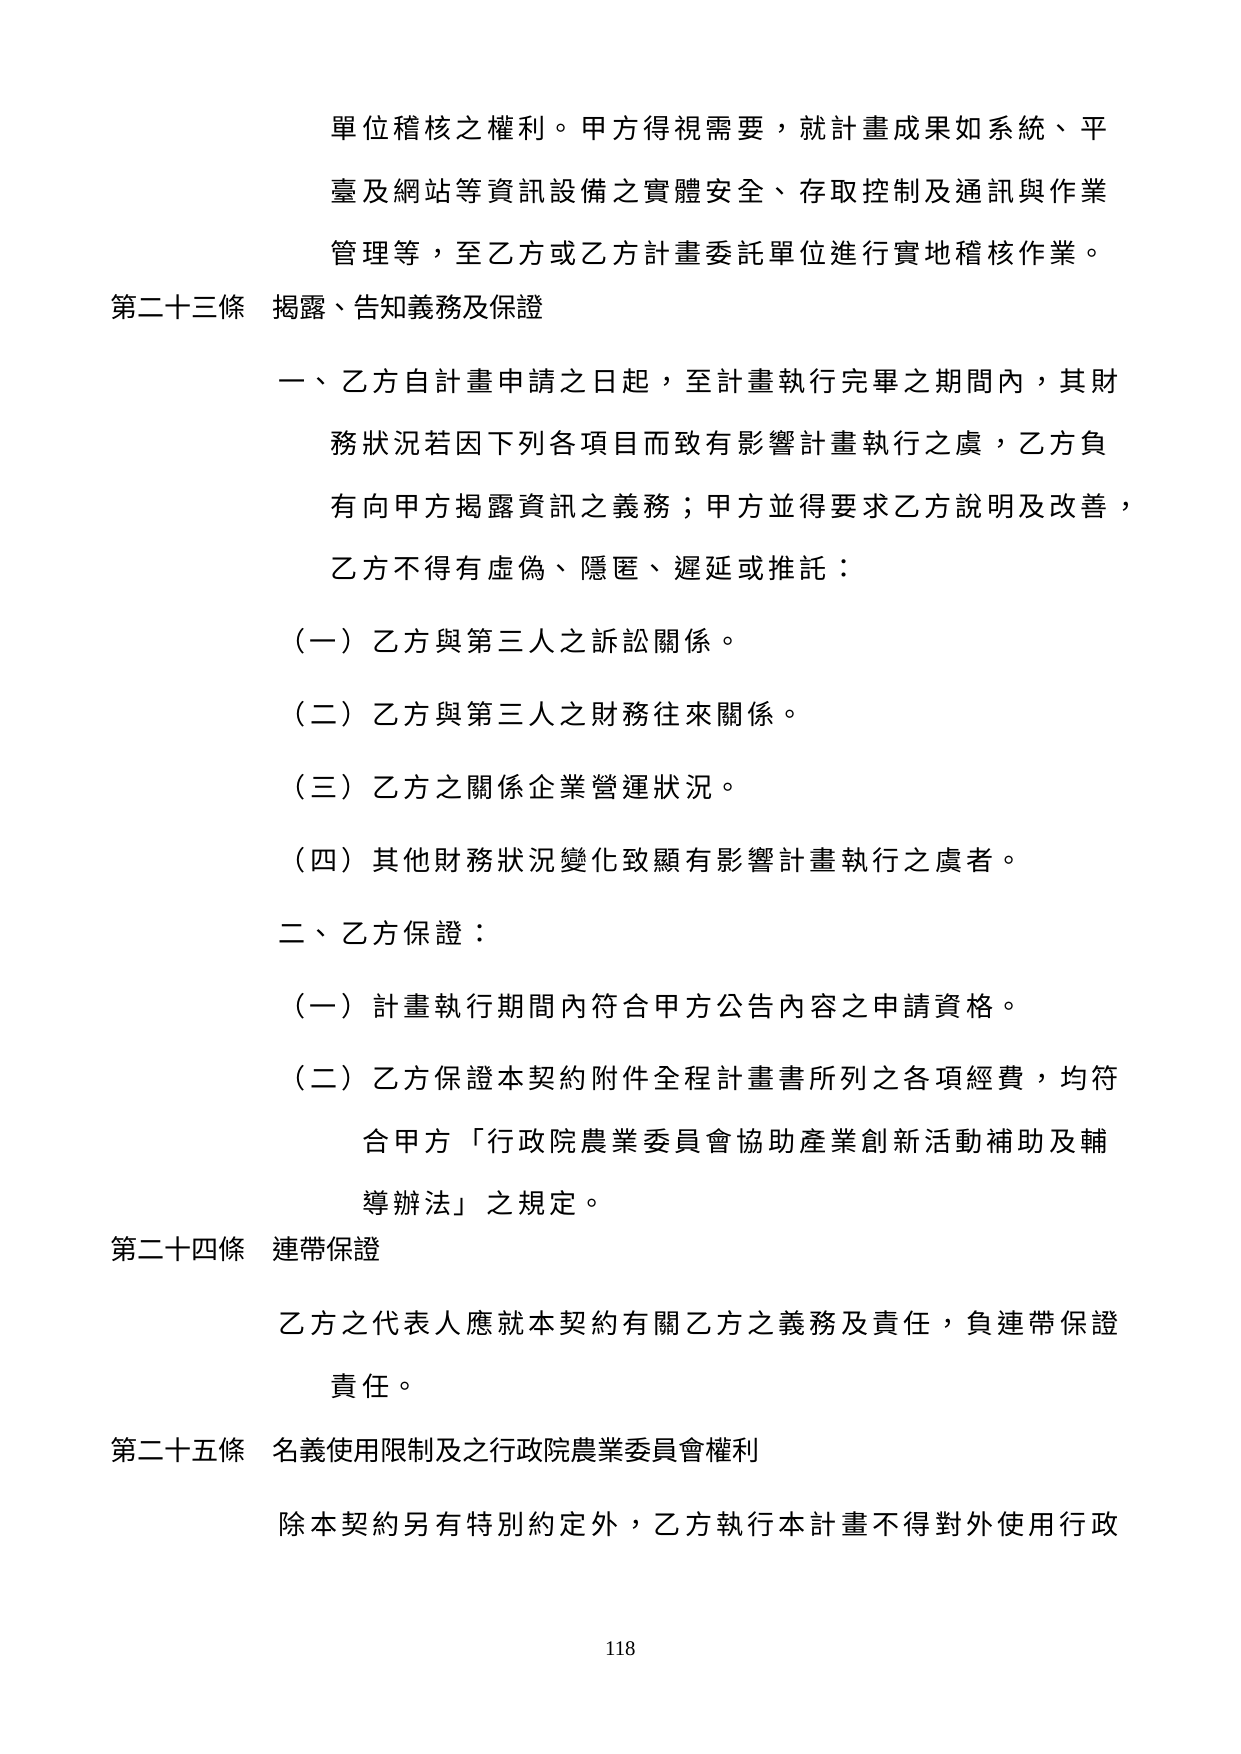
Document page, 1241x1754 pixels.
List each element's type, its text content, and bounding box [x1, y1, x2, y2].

text 乙方之代表人應就本契約有關乙方之義務及責任，負連帶保證責任。 [272, 1280, 1131, 1405]
text 單位稽核之權利。甲方得視需要，就計畫成果如系統、平臺及網站等資訊設備之實體安全、存取控制及通訊與作業管理等，至乙方或乙方計畫委託單位進行實地稽核作業。 [272, 85, 1131, 273]
text 第二十五條 名義使用限制及之行政院農業委員會權利 [110, 1429, 1131, 1468]
text （四）其他財務狀況變化致顯有影響計畫執行之虞者。 [272, 817, 1131, 879]
text （三）乙方之關係企業營運狀況。 [272, 744, 1131, 806]
text 二、乙方保證： [272, 890, 1131, 952]
text 一、乙方自計畫申請之日起，至計畫執行完畢之期間內，其財務狀況若因下列各項目而致有影響計畫執行之虞，乙方負有向甲方揭露資訊之義務；甲方並得要求乙方說明及改善，乙方不得有虛偽、隱匿、遲延或推託： [272, 338, 1131, 588]
text （一）乙方與第三人之訴訟關係。 [272, 598, 1131, 661]
text （一）計畫執行期間內符合甲方公告內容之申請資格。 [272, 963, 1131, 1025]
text （二）乙方與第三人之財務往來關係。 [272, 671, 1131, 733]
text 除本契約另有特別約定外，乙方執行本計畫不得對外使用行政 [272, 1481, 1131, 1544]
text 第二十三條 揭露、告知義務及保證 [110, 286, 1131, 325]
text （二）乙方保證本契約附件全程計畫書所列之各項經費，均符合甲方「行政院農業委員會協助產業創新活動補助及輔導辦法」之規定。 [272, 1036, 1131, 1223]
text 第二十四條 連帶保證 [110, 1228, 1131, 1267]
